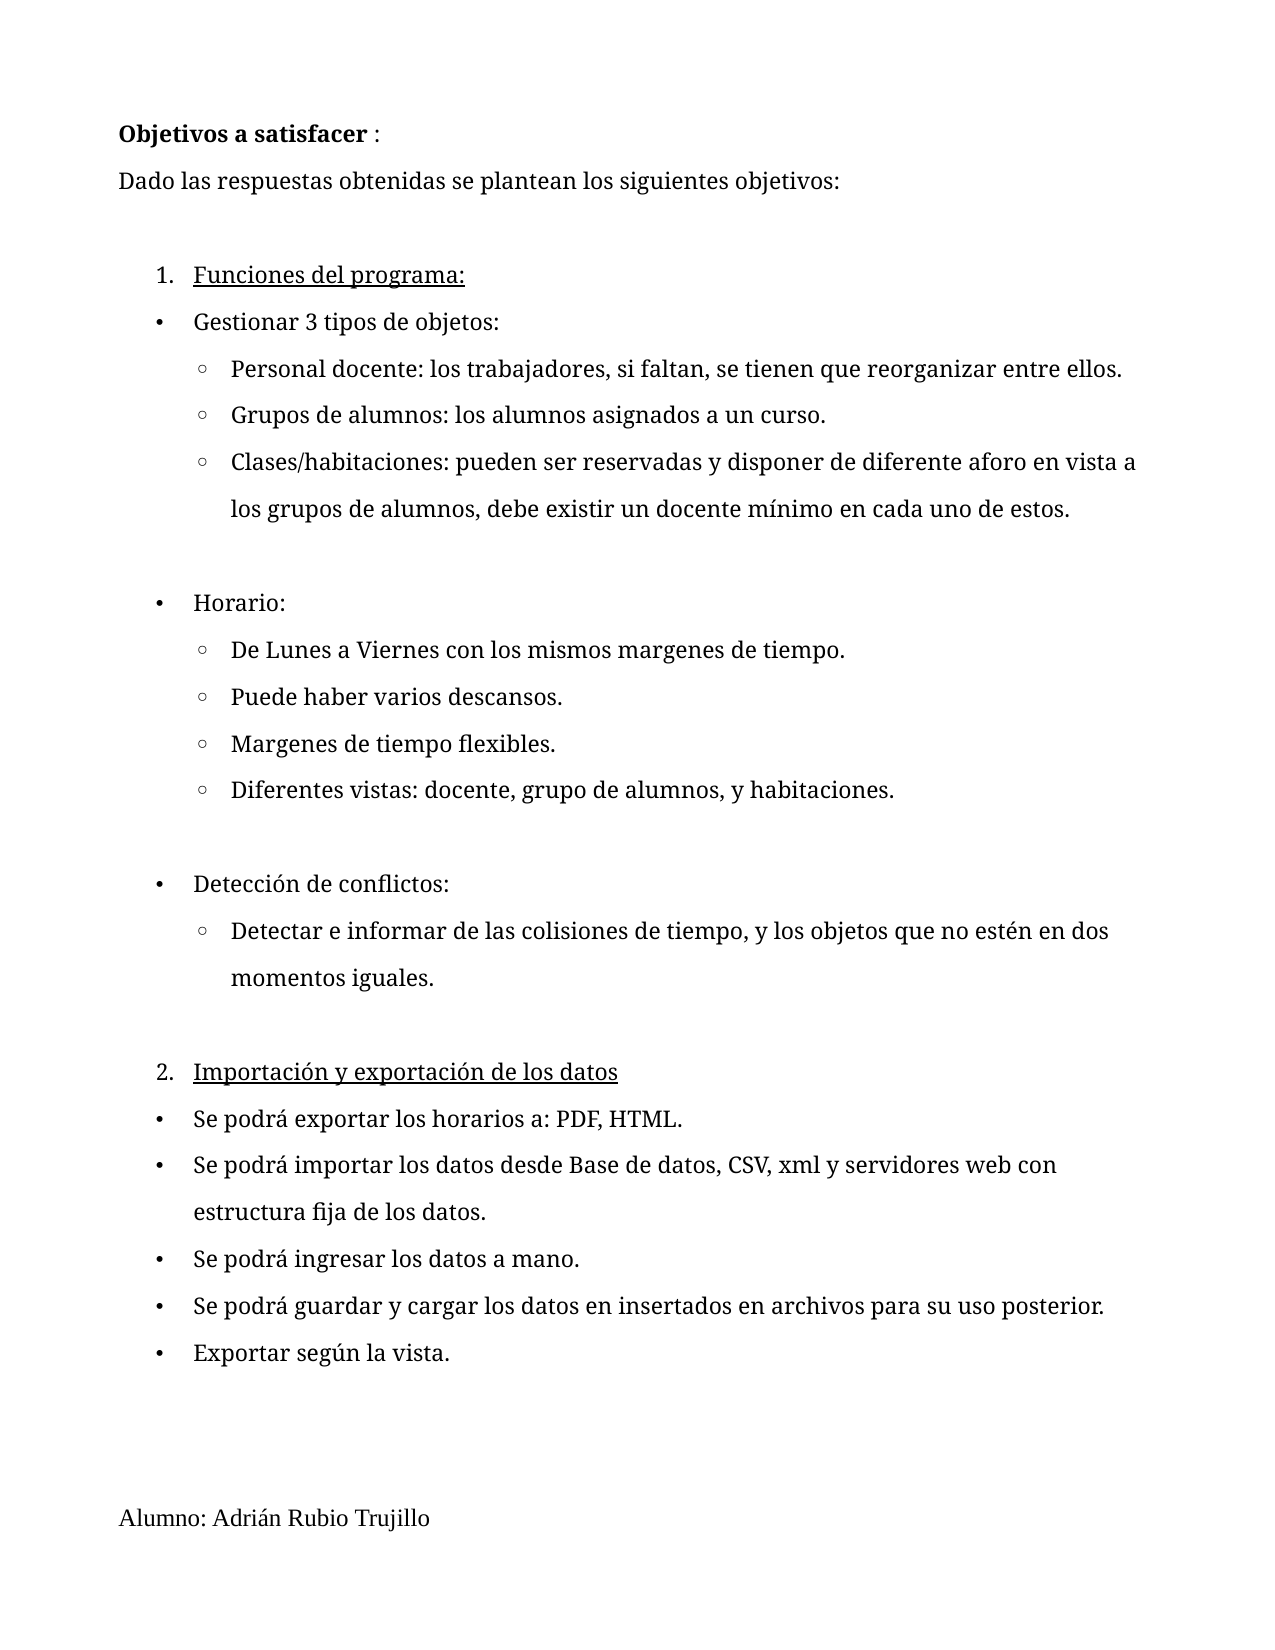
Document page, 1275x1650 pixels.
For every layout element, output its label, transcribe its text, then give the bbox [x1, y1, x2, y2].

list Diferentes vistas: docente, grupo de alumnos, y habitaciones. [193, 774, 1157, 806]
list Funciones del programa: [156, 259, 1157, 290]
list Detección de conflictos: [156, 868, 1157, 899]
list Grupos de alumnos: los alumnos asignados a un curso. [193, 399, 1157, 431]
list Se podrá importar los datos desde Base de datos, CSV, xml y servidores web con estructura fija de los datos. [156, 1149, 1157, 1227]
list Horario: [156, 587, 1157, 618]
list Importación y exportación de los datos [156, 1056, 1157, 1087]
list Personal docente: los trabajadores, si faltan, se tienen que reorganizar entre ellos. [193, 352, 1157, 384]
text Objetivos a satisfacer : [118, 118, 1157, 149]
list Se podrá guardar y cargar los datos en insertados en archivos para su uso posterior. [156, 1290, 1157, 1321]
list Se podrá exportar los horarios a: PDF, HTML. [156, 1102, 1157, 1134]
list Detectar e informar de las colisiones de tiempo, y los objetos que no estén en dos momentos iguales. [193, 915, 1157, 993]
list De Lunes a Viernes con los mismos margenes de tiempo. [193, 634, 1157, 665]
list Puede haber varios descansos. [193, 681, 1157, 712]
list Se podrá ingresar los datos a mano. [156, 1243, 1157, 1274]
list Margenes de tiempo flexibles. [193, 727, 1157, 759]
list Gestionar 3 tipos de objetos: [156, 306, 1157, 337]
list Clases/habitaciones: pueden ser reservadas y disponer de diferente aforo en vista a los grupos de alumnos, debe existir un docente mínimo en cada uno de estos. [193, 446, 1157, 524]
text Dado las respuestas obtenidas se plantean los siguientes objetivos: [118, 165, 1157, 196]
list Exportar según la vista. [156, 1337, 1157, 1368]
